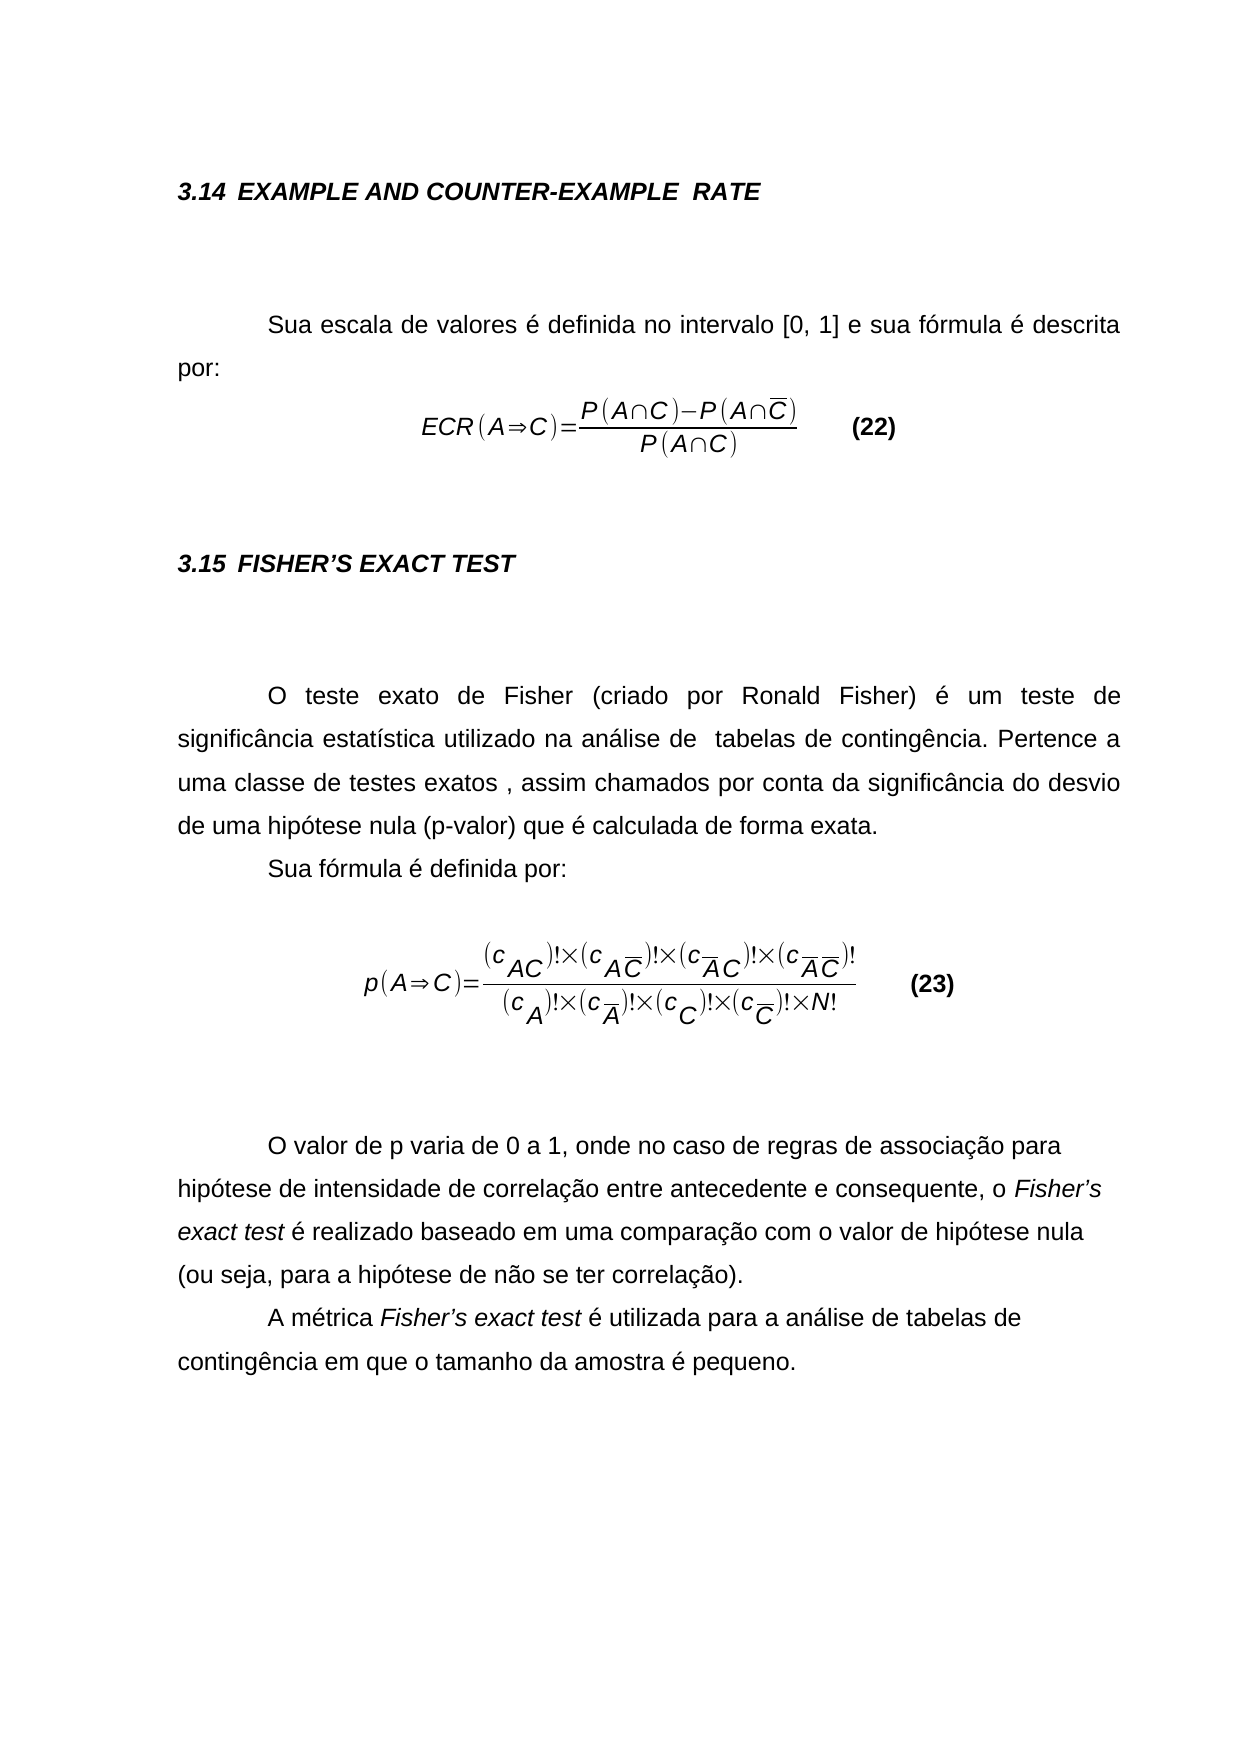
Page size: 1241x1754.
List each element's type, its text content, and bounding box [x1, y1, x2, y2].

subtitle FISHER’S EXACT TEST [177, 549, 1122, 578]
text O teste exato de Fisher (criado por Ronald Fisher) é um teste de significância estatística utilizado na análise de tabelas de contingência. Pertence a uma classe de testes exatos , assim chamados por conta da significância do desvio de uma hipótese nula (p-valor) que é calculada de forma exata. [177, 681, 1122, 839]
text Sua escala de valores é definida no intervalo [0, 1] e sua fórmula é descrita por: [177, 310, 1122, 382]
text O valor de p varia de 0 a 1, onde no caso de regras de associação para hipótese de intensidade de correlação entre antecedente e consequente, o Fisher’s exact test é realizado baseado em uma comparação com o valor de hipótese nula (ou seja, para a hipótese de não se ter correlação). [177, 1131, 1122, 1289]
text A métrica Fisher’s exact test é utilizada para a análise de tabelas de contingência em que o tamanho da amostra é pequeno. [177, 1303, 1122, 1375]
text Sua fórmula é definida por: [177, 854, 1122, 883]
text (23) [177, 940, 1122, 1030]
text (22) [177, 396, 1122, 459]
subtitle EXAMPLE AND COUNTER-EXAMPLE RATE [177, 177, 1122, 206]
